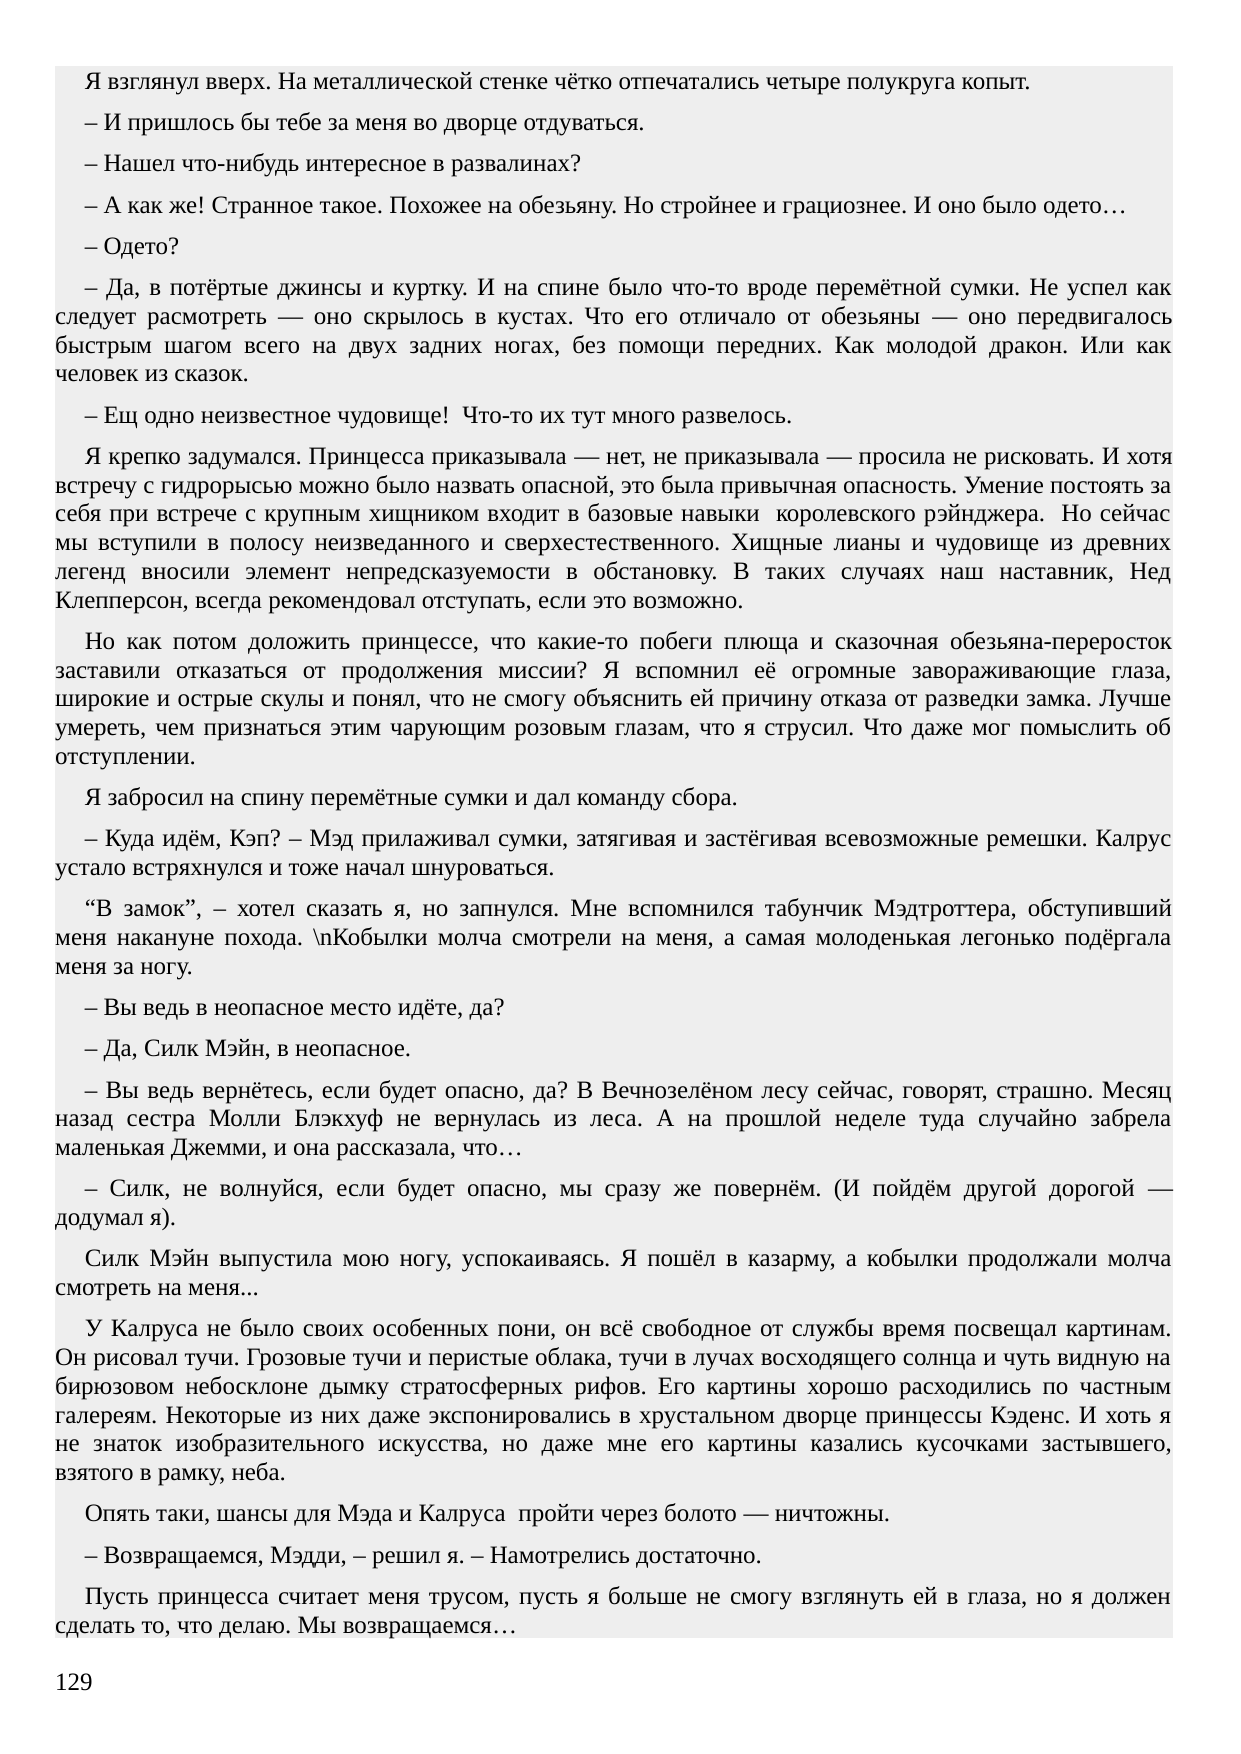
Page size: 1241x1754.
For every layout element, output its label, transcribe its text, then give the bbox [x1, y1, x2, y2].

text – Куда идём, Кэп? – Мэд прилаживал сумки, затягивая и застёгивая всевозможные ремешки. Калрус устало встряхнулся и тоже начал шнуроваться. [55, 823, 1173, 881]
text – Вы ведь в неопасное место идёте, да? [55, 992, 1173, 1021]
text “В замок”, – хотел сказать я, но запнулся. Мне вспомнился табунчик Мэдтроттера, обступивший меня накануне похода. \nКобылки молча смотрели на меня, а самая молоденькая легонько подёргала меня за ногу. [55, 893, 1173, 980]
text – И пришлось бы тебе за меня во дворце отдуваться. [55, 107, 1173, 136]
text Я взглянул вверх. На металлической стенке чётко отпечатались четыре полукруга копыт. [55, 66, 1173, 95]
text – Одето? [55, 231, 1173, 260]
text Но как потом доложить принцессе, что какие-то побеги плюща и сказочная обезьяна-переросток заставили отказаться от продолжения миссии? Я вспомнил её огромные завораживающие глаза, широкие и острые скулы и понял, что не смогу объяснить ей причину отказа от разведки замка. Лучше умереть, чем признаться этим чарующим розовым глазам, что я струсил. Что даже мог помыслить об отступлении. [55, 626, 1173, 770]
text – Вы ведь вернётесь, если будет опасно, да? В Вечнозелёном лесу сейчас, говорят, страшно. Месяц назад сестра Молли Блэкхуф не вернулась из леса. А на прошлой неделе туда случайно забрела маленькая Джемми, и она рассказала, что… [55, 1075, 1173, 1161]
text – А как же! Странное такое. Похожее на обезьяну. Но стройнее и грациознее. И оно было одето… [55, 190, 1173, 218]
text Я забросил на спину перемётные сумки и дал команду сбора. [55, 782, 1173, 811]
text – Силк, не волнуйся, если будет опасно, мы сразу же повернём. (И пойдём другой дорогой — додумал я). [55, 1173, 1173, 1231]
text Силк Мэйн выпустила мою ногу, успокаиваясь. Я пошёл в казарму, а кобылки продолжали молча смотреть на меня... [55, 1243, 1173, 1301]
text – Да, Силк Мэйн, в неопасное. [55, 1033, 1173, 1062]
text У Калруса не было своих особенных пони, он всё свободное от службы время посвещал картинам. Он рисовал тучи. Грозовые тучи и перистые облака, тучи в лучах восходящего солнца и чуть видную на бирюзовом небосклоне дымку стратосферных рифов. Его картины хорошо расходились по частным галереям. Некоторые из них даже экспонировались в хрустальном дворце принцессы Кэденс. И хоть я не знаток изобразительного искусства, но даже мне его картины казались кусочками застывшего, взятого в рамку, неба. [55, 1313, 1173, 1486]
text – Да, в потёртые джинсы и куртку. И на спине было что-то вроде перемётной сумки. Не успел как следует расмотреть — оно скрылось в кустах. Что его отличало от обезьяны — оно передвигалось быстрым шагом всего на двух задних ногах, без помощи передних. Как молодой дракон. Или как человек из сказок. [55, 272, 1173, 387]
text Опять таки, шансы для Мэда и Калруса пройти через болото — ничтожны. [55, 1498, 1173, 1527]
text – Возвращаемся, Мэдди, – решил я. – Намотрелись достаточно. [55, 1540, 1173, 1568]
text – Ещ одно неизвестное чудовище! Что-то их тут много развелось. [55, 400, 1173, 428]
text Пусть принцесса считает меня трусом, пусть я больше не смогу взглянуть ей в глаза, но я должен сделать то, что делаю. Мы возвращаемся… [55, 1581, 1173, 1638]
text – Нашел что-нибудь интересное в развалинах? [55, 148, 1173, 177]
text Я крепко задумался. Принцесса приказывала — нет, не приказывала — просила не рисковать. И хотя встречу с гидрорысью можно было назвать опасной, это была привычная опасность. Умение постоять за себя при встрече с крупным хищником входит в базовые навыки королевского рэйнджера. Но сейчас мы вступили в полосу неизведанного и сверхестественного. Хищные лианы и чудовище из древних легенд вносили элемент непредсказуемости в обстановку. В таких случаях наш наставник, Нед Клепперсон, всегда рекомендовал отступать, если это возможно. [55, 441, 1173, 613]
